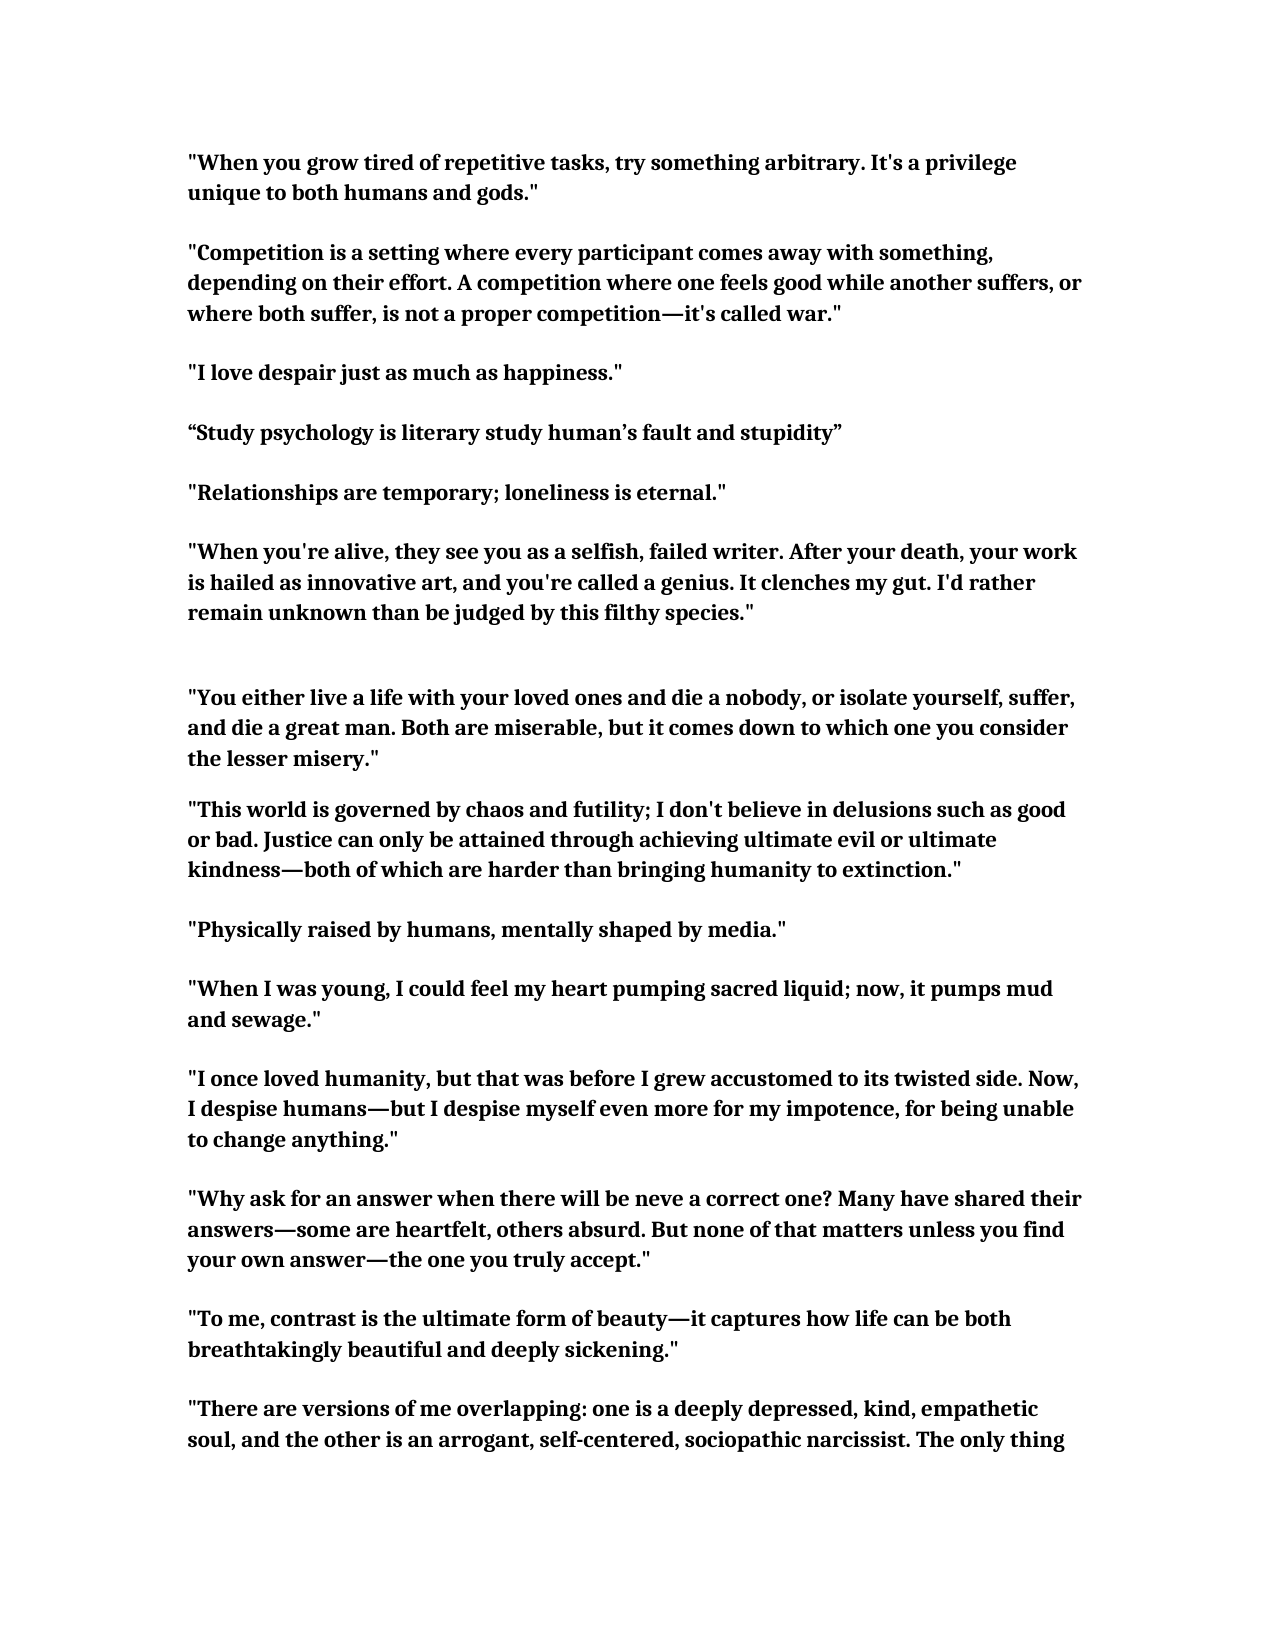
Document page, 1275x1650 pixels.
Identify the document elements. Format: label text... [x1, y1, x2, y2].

text "Relationships are temporary; loneliness is eternal." [187, 479, 1087, 506]
text "You either live a life with your loved ones and die a nobody, or isolate yourself, suffer, and die a great man. Both are miserable, but it comes down to which one you consider the lesser misery." [187, 685, 1087, 772]
text "When you grow tired of repetitive tasks, try something arbitrary. It's a privilege unique to both humans and gods." [187, 150, 1087, 207]
text "I once loved humanity, but that was before I grew accustomed to its twisted side. Now, I despise humans—but I despise myself even more for my impotence, for being unable to change anything." [187, 1066, 1087, 1153]
text "When I was young, I could feel my heart pumping sacred liquid; now, it pumps mud and sewage." [187, 976, 1087, 1033]
text "Competition is a setting where every participant comes away with something, depending on their effort. A competition where one feels good while another suffers, or where both suffer, is not a proper competition—it's called war." [187, 240, 1087, 327]
text "This world is governed by chaos and futility; I don't believe in delusions such as good or bad. Justice can only be attained through achieving ultimate evil or ultimate kindness—both of which are harder than bringing humanity to extinction." [187, 796, 1087, 883]
text “Study psychology is literary study human’s fault and stupidity” [187, 420, 1087, 446]
text "Physically raised by humans, mentally shaped by media." [187, 916, 1087, 943]
text "When you're alive, they see you as a selfish, failed writer. After your death, your work is hailed as innovative art, and you're called a genius. It clenches my gut. I'd rather remain unknown than be judged by this filthy species." [187, 539, 1087, 626]
text "To me, contrast is the ultimate form of beauty—it captures how life can be both breathtakingly beautiful and deeply sickening." [187, 1306, 1087, 1363]
text "I love despair just as much as happiness." [187, 360, 1087, 386]
text "There are versions of me overlapping: one is a deeply depressed, kind, empathetic soul, and the other is an arrogant, self-centered, sociopathic narcissist. The only thing [187, 1396, 1087, 1453]
text "Why ask for an answer when there will be neve a correct one? Many have shared their answers—some are heartfelt, others absurd. But none of that matters unless you find your own answer—the one you truly accept." [187, 1186, 1087, 1273]
